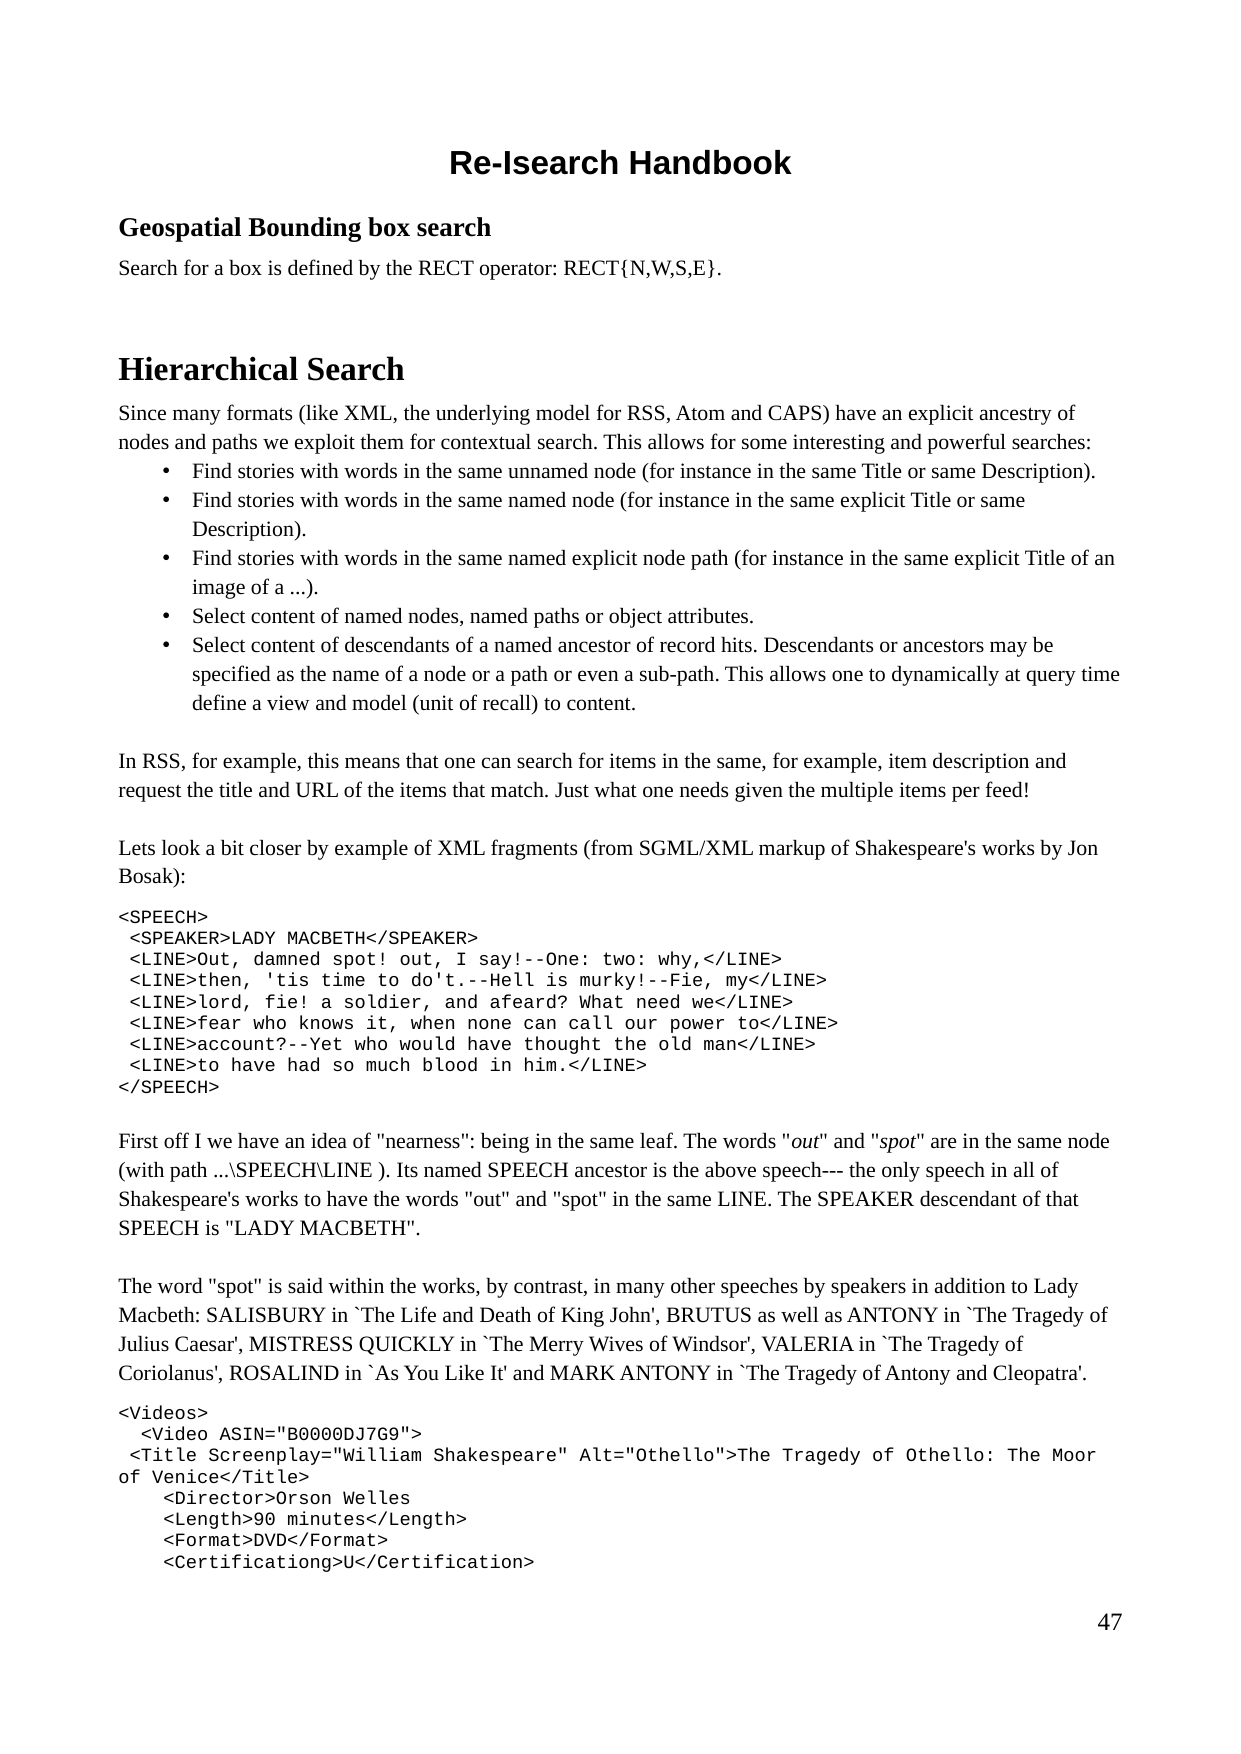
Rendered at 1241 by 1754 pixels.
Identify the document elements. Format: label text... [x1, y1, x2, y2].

text <LINE>fear who knows it, when none can call our power to</LINE> [118, 1014, 1122, 1035]
text <SPEECH> [118, 907, 1122, 929]
text <LINE>to have had so much blood in him.</LINE> [118, 1056, 1122, 1077]
text Since many formats (like XML, the underlying model for RSS, Atom and CAPS) have an explicit ancestry of nodes and paths we exploit them for contextual search. This allows for some interesting and powerful searches: [118, 400, 1122, 454]
list Find stories with words in the same named node (for instance in the same explicit Title or same Description). [162, 487, 1122, 541]
text Lets look a bit closer by example of XML fragments (from SGML/XML markup of Shakespeare's works by Jon Bosak): [118, 806, 1122, 889]
list Find stories with words in the same named explicit node path (for instance in the same explicit Title of an image of a ...). [162, 545, 1122, 599]
text <Title Screenplay="William Shakespeare" Alt="Othello">The Tragedy of Othello: The Moor of Venice</Title> [118, 1446, 1122, 1489]
text <Videos> [118, 1404, 1122, 1425]
list Find stories with words in the same unnamed node (for instance in the same Title or same Description). [162, 458, 1122, 483]
text </SPEECH> [118, 1077, 1122, 1099]
list Select content of descendants of a named ancestor of record hits. Descendants or ancestors may be specified as the name of a node or a path or even a sub-path. This allows one to dynamically at query time define a view and model (unit of recall) to content. [162, 632, 1122, 715]
text <Video ASIN="B0000DJ7G9"> [118, 1425, 1122, 1446]
text <Director>Orson Welles [118, 1489, 1122, 1510]
list Select content of named nodes, named paths or object attributes. [162, 603, 1122, 628]
text First off I we have an idea of "nearness": being in the same leaf. The words "out" and "spot" are in the same node (with path ...\SPEECH\LINE ). Its named SPEECH ancestor is the above speech--- the only speech in all of Shakespeare's works to have the words "out" and "spot" in the same LINE. The SPEAKER descendant of that SPEECH is "LADY MACBETH". [118, 1128, 1122, 1240]
text <LINE>account?--Yet who would have thought the old man</LINE> [118, 1035, 1122, 1056]
text Search for a box is defined by the RECT operator: RECT{N,W,S,E}. [118, 255, 1122, 280]
text <Length>90 minutes</Length> [118, 1510, 1122, 1531]
subtitle Geospatial Bounding box search [118, 212, 1122, 243]
text In RSS, for example, this means that one can search for items in the same, for example, item description and request the title and URL of the items that match. Just what one needs given the multiple items per feed! [118, 748, 1122, 802]
text <SPEAKER>LADY MACBETH</SPEAKER> [118, 929, 1122, 950]
text <LINE>lord, fie! a soldier, and afeard? What need we</LINE> [118, 992, 1122, 1014]
text <Certificationg>U</Certification> [118, 1552, 1122, 1574]
text The word "spot" is said within the works, by contrast, in many other speeches by speakers in addition to Lady Macbeth: SALISBURY in `The Life and Death of King John', BRUTUS as well as ANTONY in `The Tragedy of Julius Caesar', MISTRESS QUICKLY in `The Merry Wives of Windsor', VALERIA in `The Tragedy of Coriolanus', ROSALIND in `As You Like It' and MARK ANTONY in `The Tragedy of Antony and Cleopatra'. [118, 1273, 1122, 1385]
text <Format>DVD</Format> [118, 1531, 1122, 1552]
text <LINE>Out, damned spot! out, I say!--One: two: why,</LINE> [118, 950, 1122, 971]
text <LINE>then, 'tis time to do't.--Hell is murky!--Fie, my</LINE> [118, 971, 1122, 992]
subtitle Hierarchical Search [118, 349, 1122, 388]
